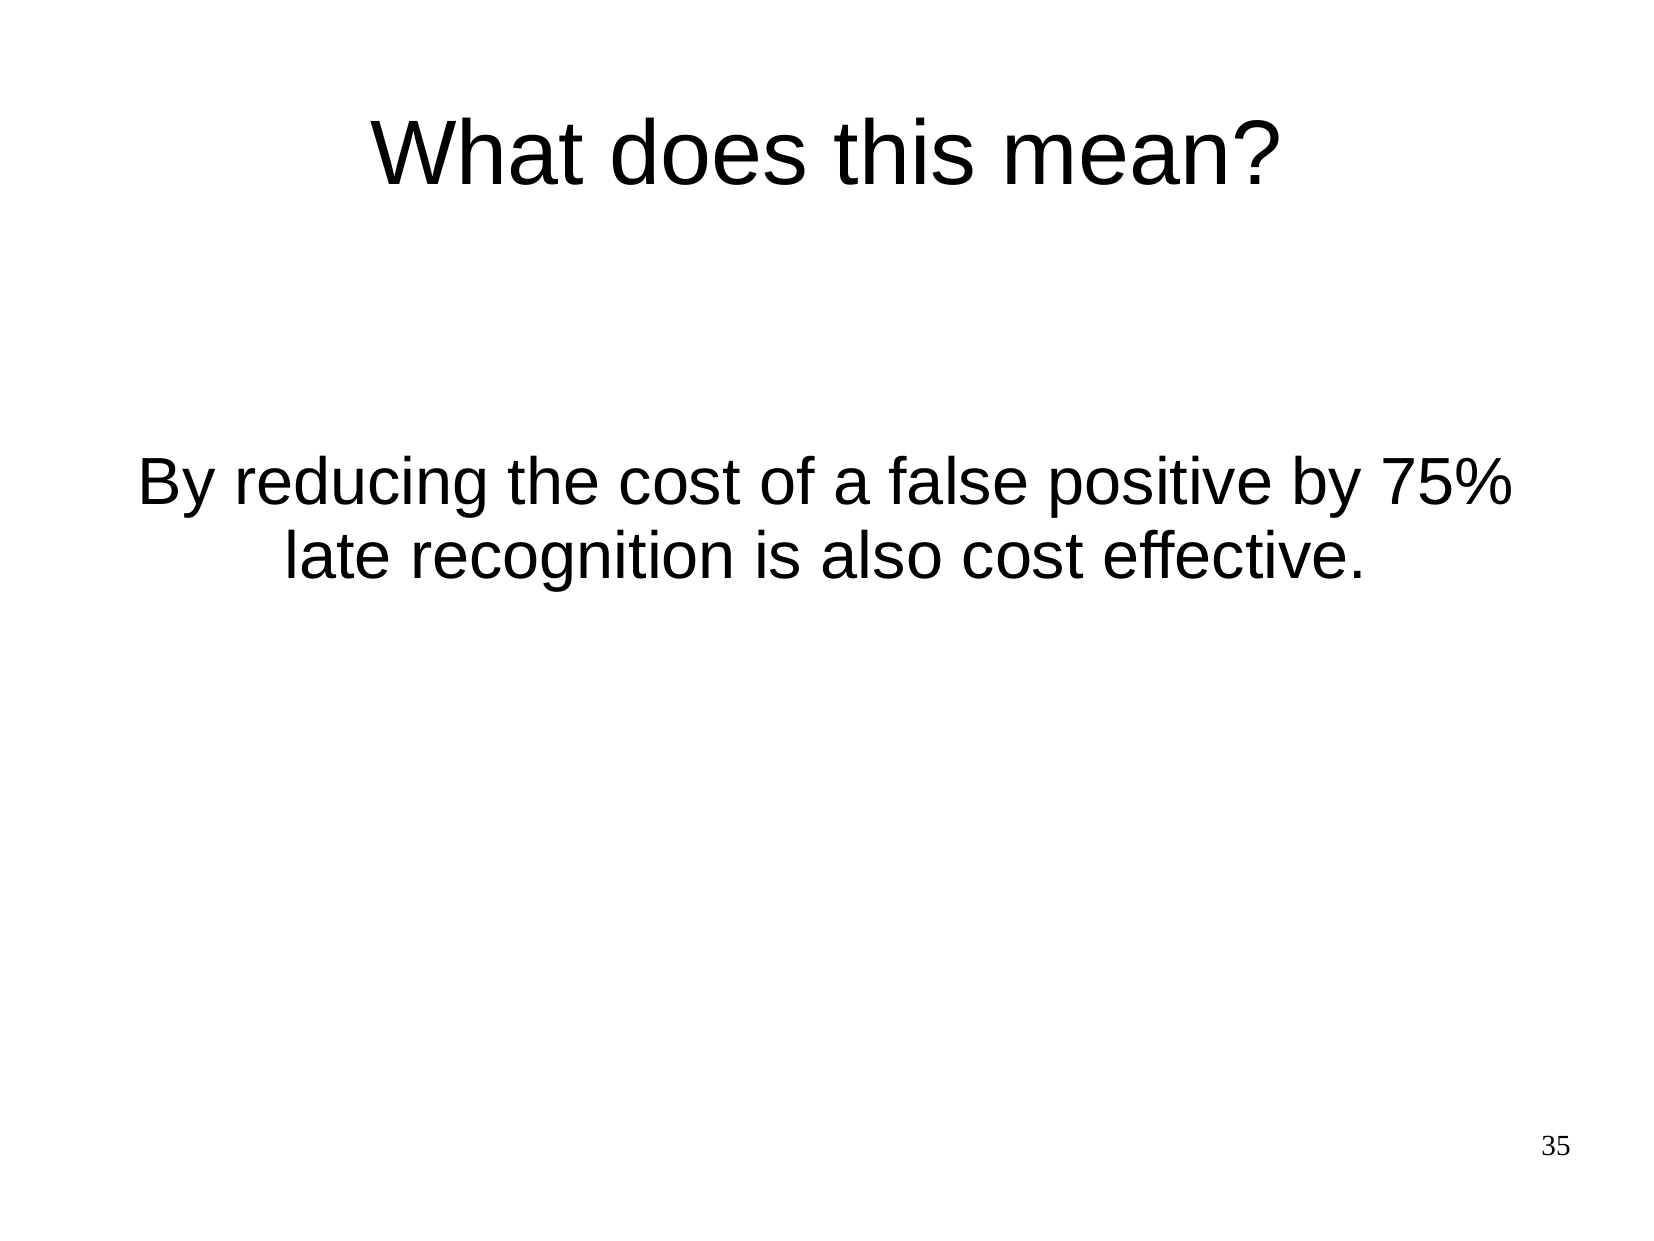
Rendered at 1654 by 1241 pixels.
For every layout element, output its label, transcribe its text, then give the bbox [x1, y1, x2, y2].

list By reducing the cost of a false positive by 75% late recognition is also cost effective. [82, 443, 1571, 804]
title What does this mean? [82, 49, 1571, 257]
